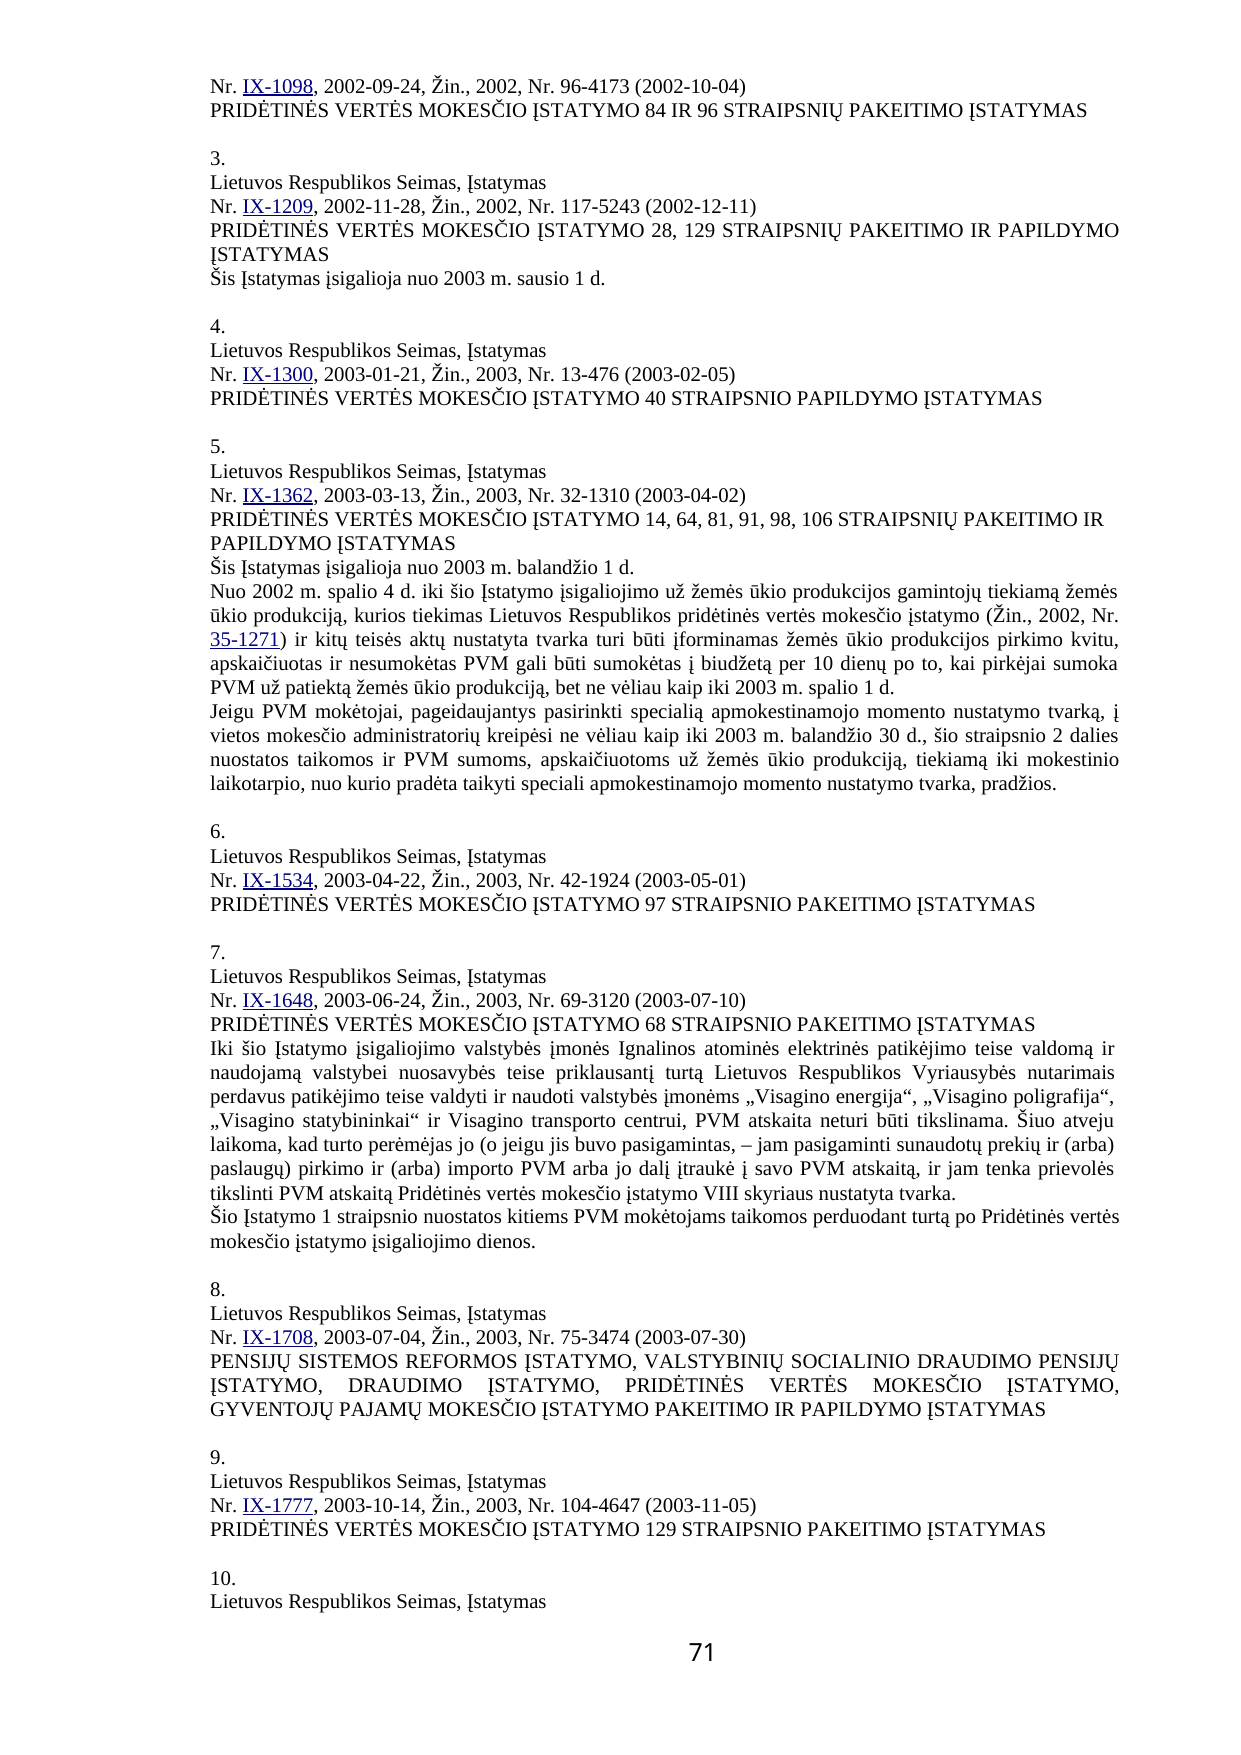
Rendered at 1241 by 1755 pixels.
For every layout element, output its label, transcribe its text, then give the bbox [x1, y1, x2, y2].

text PRIDĖTINĖS VERTĖS MOKESČIO ĮSTATYMO 14, 64, 81, 91, 98, 106 STRAIPSNIŲ PAKEITIMO IR PAPILDYMO ĮSTATYMAS [210, 507, 1120, 555]
text Nr. IX-1362, 2003-03-13, Žin., 2003, Nr. 32-1310 (2003-04-02) [210, 483, 1120, 507]
text 5. [210, 434, 1120, 458]
text Nr. IX-1777, 2003-10-14, Žin., 2003, Nr. 104-4647 (2003-11-05) [210, 1493, 1120, 1517]
text Šio Įstatymo 1 straipsnio nuostatos kitiems PVM mokėtojams taikomos perduodant turtą po Pridėtinės vertės mokesčio įstatymo įsigaliojimo dienos. [210, 1204, 1120, 1253]
text 6. [210, 819, 1120, 843]
text Lietuvos Respublikos Seimas, Įstatymas [210, 1301, 1120, 1325]
text PENSIJŲ SISTEMOS REFORMOS ĮSTATYMO, VALSTYBINIŲ SOCIALINIO DRAUDIMO PENSIJŲ ĮSTATYMO, DRAUDIMO ĮSTATYMO, PRIDĖTINĖS VERTĖS MOKESČIO ĮSTATYMO, GYVENTOJŲ PAJAMŲ MOKESČIO ĮSTATYMO PAKEITIMO IR PAPILDYMO ĮSTATYMAS [210, 1349, 1120, 1421]
text PRIDĖTINĖS VERTĖS MOKESČIO ĮSTATYMO 40 STRAIPSNIO PAPILDYMO ĮSTATYMAS [210, 386, 1120, 410]
text PRIDĖTINĖS VERTĖS MOKESČIO ĮSTATYMO 68 STRAIPSNIO PAKEITIMO ĮSTATYMAS [210, 1012, 1120, 1036]
text Lietuvos Respublikos Seimas, Įstatymas [210, 458, 1120, 483]
text Lietuvos Respublikos Seimas, Įstatymas [210, 1469, 1120, 1493]
text Nr. IX-1098, 2002-09-24, Žin., 2002, Nr. 96-4173 (2002-10-04) [210, 73, 1120, 98]
text PRIDĖTINĖS VERTĖS MOKESČIO ĮSTATYMO 28, 129 STRAIPSNIŲ PAKEITIMO IR PAPILDYMO ĮSTATYMAS [210, 218, 1120, 266]
text 7. [210, 940, 1120, 964]
text Nr. IX-1300, 2003-01-21, Žin., 2003, Nr. 13-476 (2003-02-05) [210, 362, 1120, 386]
text Nr. IX-1648, 2003-06-24, Žin., 2003, Nr. 69-3120 (2003-07-10) [210, 988, 1120, 1012]
text Nr. IX-1534, 2003-04-22, Žin., 2003, Nr. 42-1924 (2003-05-01) [210, 868, 1120, 892]
text Lietuvos Respublikos Seimas, Įstatymas [210, 1589, 1120, 1613]
text 9. [210, 1445, 1120, 1469]
text Lietuvos Respublikos Seimas, Įstatymas [210, 843, 1120, 868]
text Jeigu PVM mokėtojai, pageidaujantys pasirinkti specialią apmokestinamojo momento nustatymo tvarką, į vietos mokesčio administratorių kreipėsi ne vėliau kaip iki 2003 m. balandžio 30 d., šio straipsnio 2 dalies nuostatos taikomos ir PVM sumoms, apskaičiuotoms už žemės ūkio produkciją, tiekiamą iki mokestinio laikotarpio, nuo kurio pradėta taikyti speciali apmokestinamojo momento nustatymo tvarka, pradžios. [210, 699, 1120, 795]
text 8. [210, 1277, 1120, 1301]
text Šis Įstatymas įsigalioja nuo 2003 m. sausio 1 d. [210, 266, 1120, 290]
text 10. [210, 1565, 1120, 1589]
text Nuo 2002 m. spalio 4 d. iki šio Įstatymo įsigaliojimo už žemės ūkio produkcijos gamintojų tiekiamą žemės ūkio produkciją, kurios tiekimas Lietuvos Respublikos pridėtinės vertės mokesčio įstatymo (Žin., 2002, Nr. 35-1271) ir kitų teisės aktų nustatyta tvarka turi būti įforminamas žemės ūkio produkcijos pirkimo kvitu, apskaičiuotas ir nesumokėtas PVM gali būti sumokėtas į biudžetą per 10 dienų po to, kai pirkėjai sumoka PVM už patiektą žemės ūkio produkciją, bet ne vėliau kaip iki 2003 m. spalio 1 d. [210, 579, 1120, 699]
text 4. [210, 314, 1120, 338]
text PRIDĖTINĖS VERTĖS MOKESČIO ĮSTATYMO 97 STRAIPSNIO PAKEITIMO ĮSTATYMAS [210, 892, 1120, 916]
text Lietuvos Respublikos Seimas, Įstatymas [210, 338, 1120, 362]
text Šis Įstatymas įsigalioja nuo 2003 m. balandžio 1 d. [210, 555, 1120, 579]
text Nr. IX-1708, 2003-07-04, Žin., 2003, Nr. 75-3474 (2003-07-30) [210, 1325, 1120, 1349]
text Lietuvos Respublikos Seimas, Įstatymas [210, 170, 1120, 194]
text 3. [210, 146, 1120, 170]
text PRIDĖTINĖS VERTĖS MOKESČIO ĮSTATYMO 84 IR 96 STRAIPSNIŲ PAKEITIMO ĮSTATYMAS [210, 98, 1120, 122]
text Nr. IX-1209, 2002-11-28, Žin., 2002, Nr. 117-5243 (2002-12-11) [210, 194, 1120, 218]
text PRIDĖTINĖS VERTĖS MOKESČIO ĮSTATYMO 129 STRAIPSNIO PAKEITIMO ĮSTATYMAS [210, 1517, 1120, 1541]
text Lietuvos Respublikos Seimas, Įstatymas [210, 964, 1120, 988]
text Iki šio Įstatymo įsigaliojimo valstybės įmonės Ignalinos atominės elektrinės patikėjimo teise valdomą ir naudojamą valstybei nuosavybės teise priklausantį turtą Lietuvos Respublikos Vyriausybės nutarimais perdavus patikėjimo teise valdyti ir naudoti valstybės įmonėms „Visagino energija“, „Visagino poligrafija“, „Visagino statybininkai“ ir Visagino transporto centrui, PVM atskaita neturi būti tikslinama. Šiuo atveju laikoma, kad turto perėmėjas jo (o jeigu jis buvo pasigamintas, – jam pasigaminti sunaudotų prekių ir (arba) paslaugų) pirkimo ir (arba) importo PVM arba jo dalį įtraukė į savo PVM atskaitą, ir jam tenka prievolės tikslinti PVM atskaitą Pridėtinės vertės mokesčio įstatymo VIII skyriaus nustatyta tvarka. [210, 1036, 1116, 1204]
